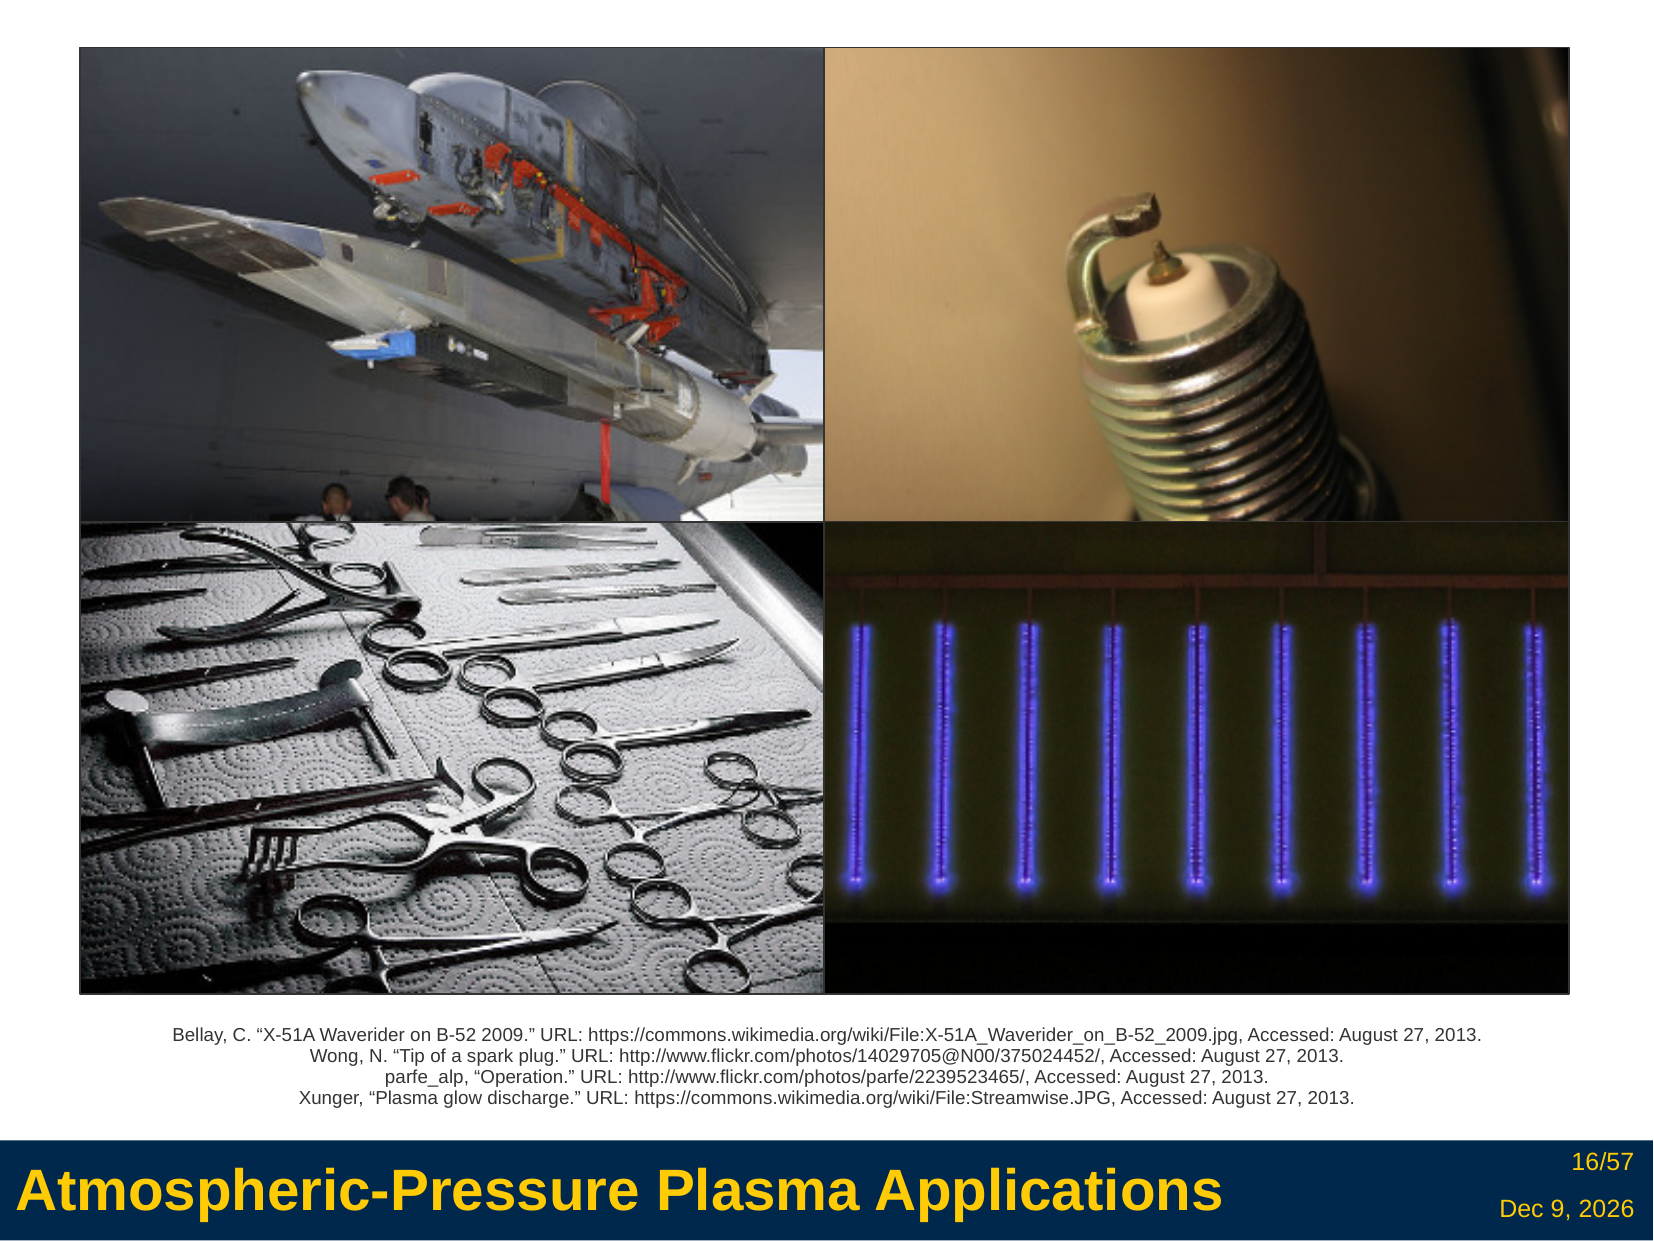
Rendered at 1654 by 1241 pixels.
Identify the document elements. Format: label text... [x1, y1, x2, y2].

picture [824, 522, 1569, 994]
picture [824, 47, 1569, 521]
title Atmospheric-Pressure Plasma Applications [14, 1148, 1380, 1241]
picture [80, 48, 823, 522]
text_box Bellay, C. “X-51A Waverider on B-52 2009.” URL: https://commons.wikimedia.org/wiki/File:X-51A_Waverider_on_B-52_2009.jpg, Accessed: August 27, 2013. Wong, N. “Tip of a spark plug.” URL: http://www.flickr.com/photos/14029705@N00/375024452/, Accessed: August 27, 2013. parfe_alp, “Operation.” URL: http://www.flickr.com/photos/parfe/2239523465/, Accessed: August 27, 2013. Xunger, “Plasma glow discharge.” URL: https://commons.wikimedia.org/wiki/File:Streamwise.JPG, Accessed: August 27, 2013. [0, 1016, 1653, 1148]
picture [80, 523, 823, 994]
